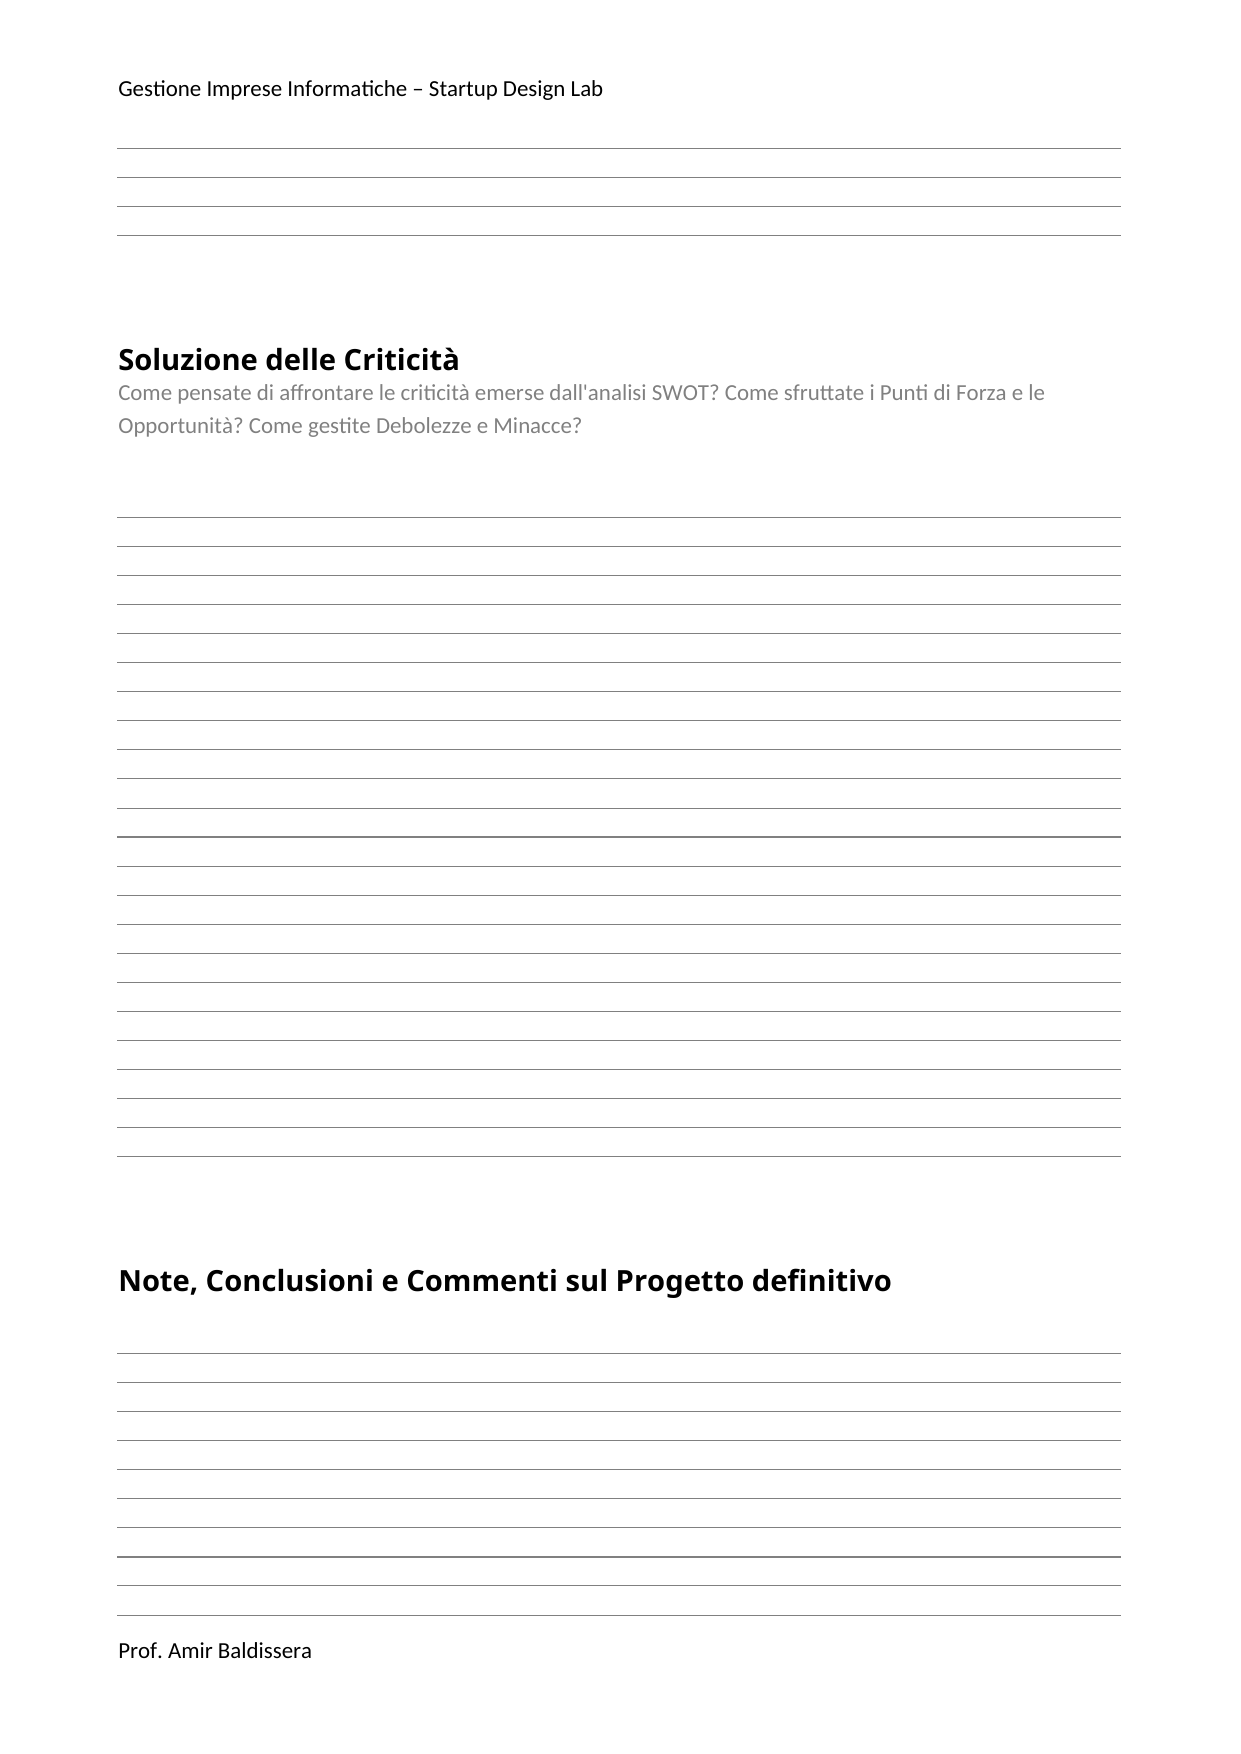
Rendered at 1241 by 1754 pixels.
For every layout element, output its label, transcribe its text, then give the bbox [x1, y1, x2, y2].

table_cell [117, 692, 1121, 720]
table_cell [117, 983, 1121, 1011]
table_cell [117, 207, 1121, 235]
table_cell [117, 1128, 1121, 1156]
subtitle Note, Conclusioni e Commenti sul Progetto definitivo [118, 1260, 1122, 1300]
table_cell [117, 178, 1121, 206]
table_cell [117, 1412, 1121, 1440]
table_cell [117, 634, 1121, 662]
table_cell [117, 1441, 1121, 1469]
table_cell [117, 149, 1121, 177]
table_cell [117, 605, 1121, 633]
table_cell [117, 838, 1121, 866]
table_cell [117, 547, 1121, 575]
table_cell [117, 896, 1121, 924]
table_cell [117, 750, 1121, 778]
table_cell [117, 663, 1121, 691]
table_cell [117, 1070, 1121, 1098]
table_cell [117, 779, 1121, 807]
table_cell [117, 721, 1121, 749]
table_cell [117, 1499, 1121, 1527]
table_cell [117, 1099, 1121, 1127]
table_cell [117, 1012, 1121, 1040]
table_cell [117, 1528, 1121, 1556]
table_cell [117, 925, 1121, 953]
table_cell [117, 1558, 1121, 1585]
table_cell [117, 809, 1121, 836]
table_cell [117, 1383, 1121, 1411]
table_header [117, 518, 1121, 546]
table_cell [117, 1470, 1121, 1498]
table_cell [117, 576, 1121, 604]
subtitle Soluzione delle Criticità [118, 339, 1122, 378]
table_cell [117, 867, 1121, 894]
table_cell [117, 954, 1121, 982]
table_header [117, 1354, 1121, 1382]
text Come pensate di affrontare le criticità emerse dall'analisi SWOT? Come sfruttate i Punti di Forza e le Opportunità? Come gestite Debolezze e Minacce? [118, 378, 1122, 439]
table_cell [117, 1041, 1121, 1069]
table_cell [117, 1586, 1121, 1614]
